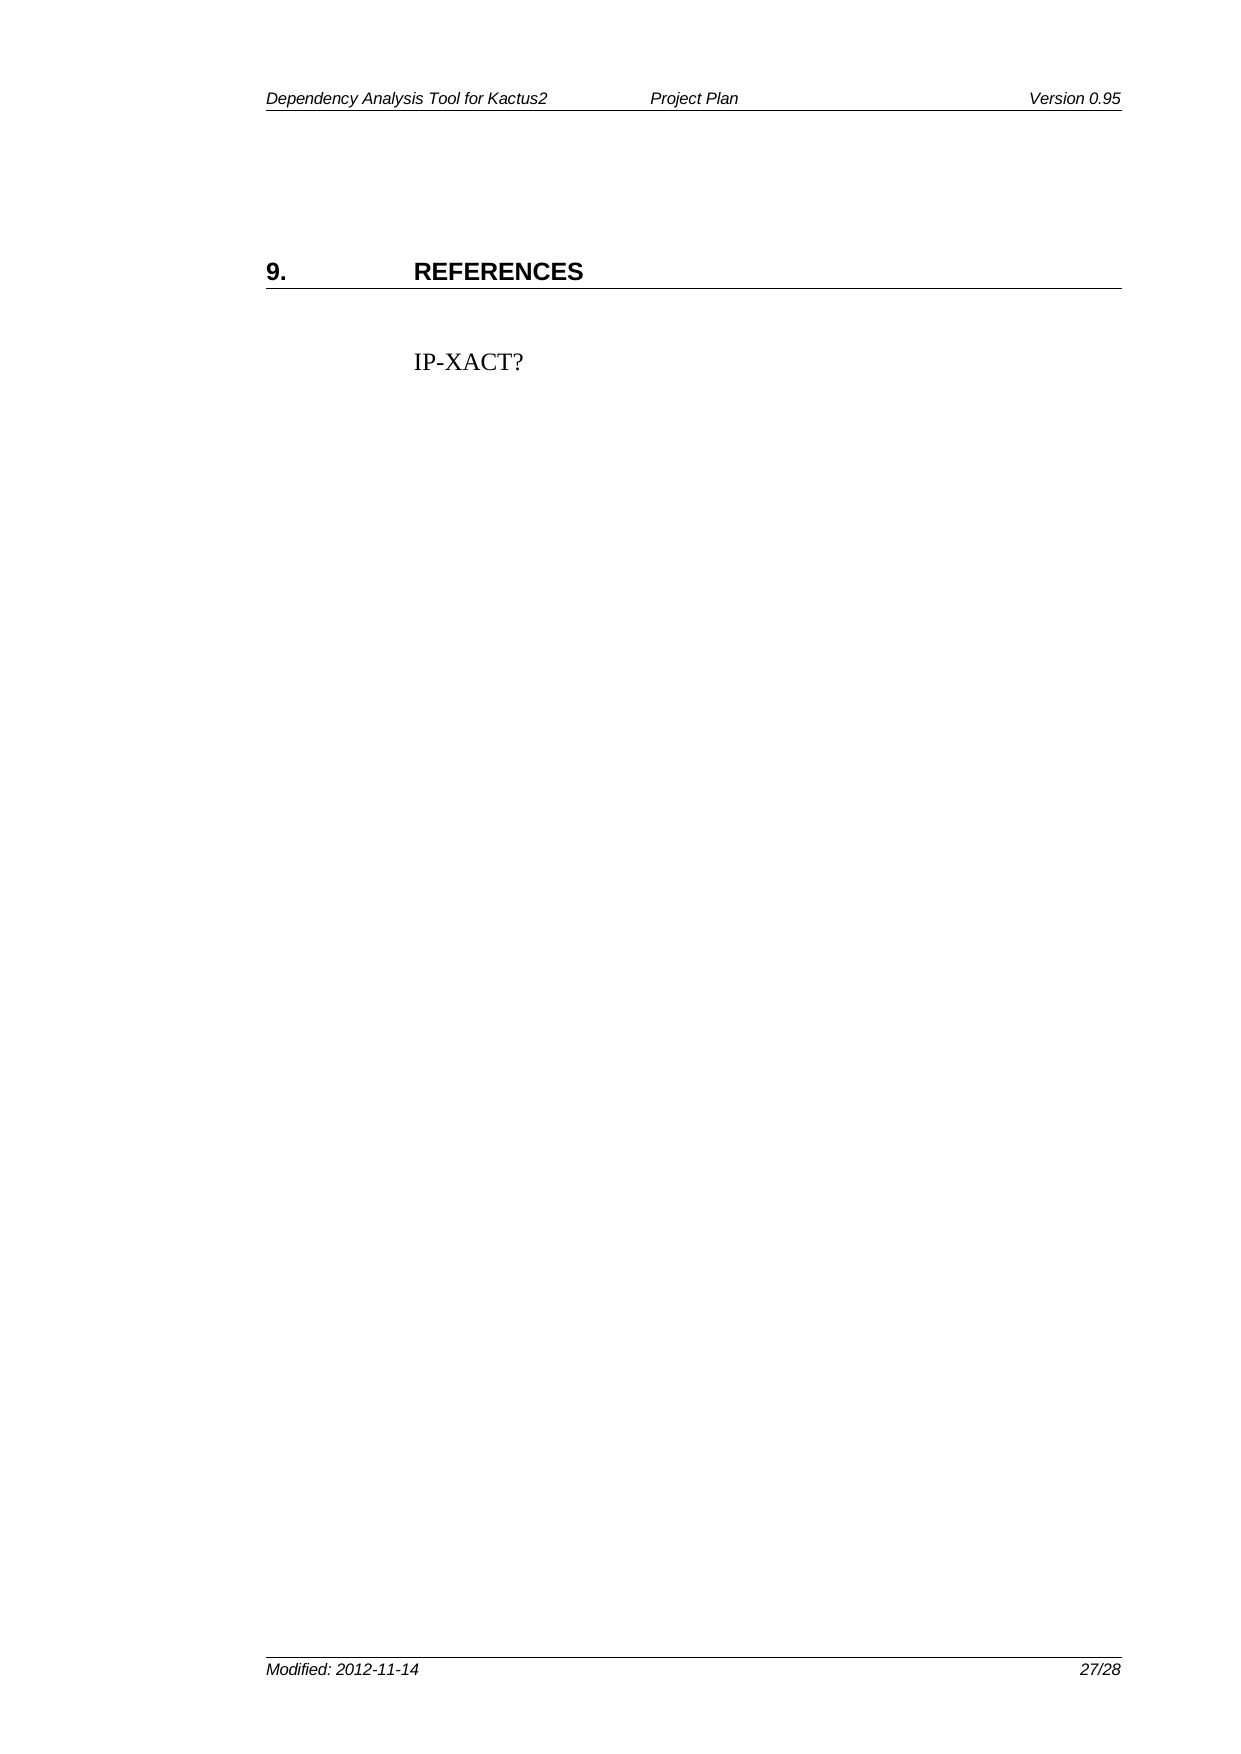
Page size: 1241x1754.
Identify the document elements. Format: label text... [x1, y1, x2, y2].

text IP-XACT? [369, 347, 1122, 376]
subtitle References [266, 257, 1122, 288]
